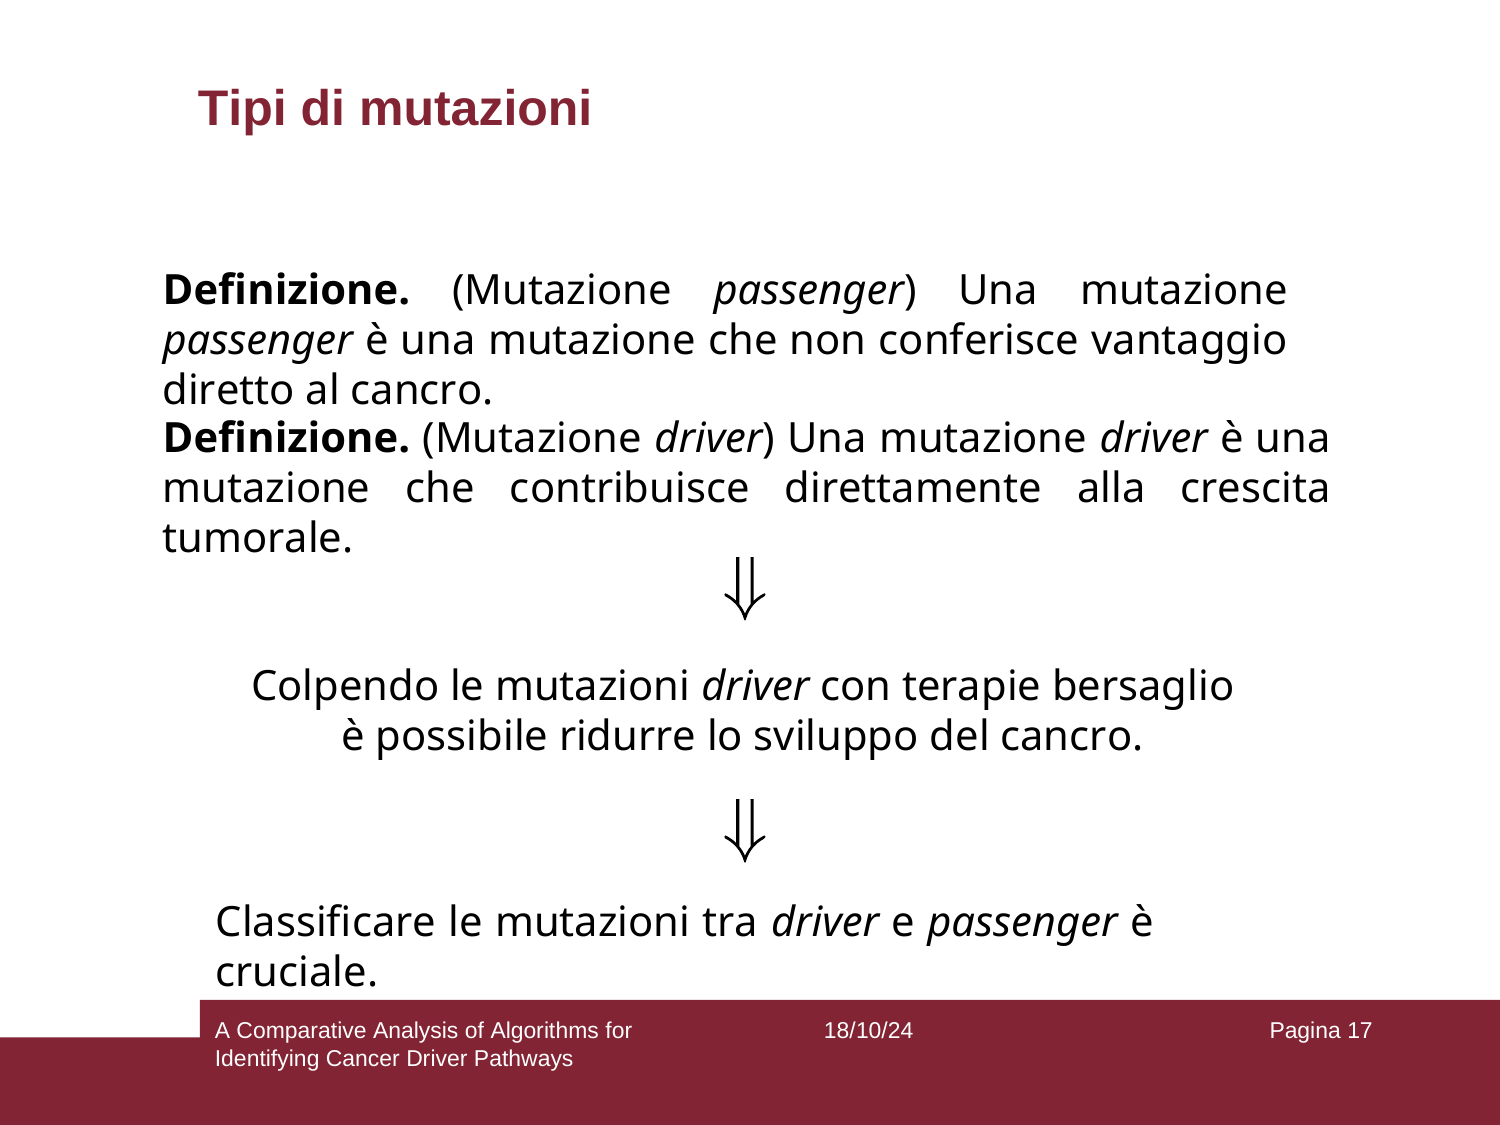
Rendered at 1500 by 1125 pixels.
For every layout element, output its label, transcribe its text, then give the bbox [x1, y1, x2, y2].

picture [724, 799, 766, 863]
text_box Definizione. (Mutazione driver) Una mutazione driver è una mutazione che contribuisce direttamente alla crescita tumorale. [147, 403, 1359, 519]
text_box Classificare le mutazioni tra driver e passenger è cruciale. [200, 887, 1289, 1003]
picture [724, 557, 766, 621]
text_box Colpendo le mutazioni driver con terapie bersaglio è possibile ridurre lo sviluppo del cancro. [236, 651, 1251, 767]
text_box Definizione. (Mutazione passenger) Una mutazione passenger è una mutazione che non conferisce vantaggio diretto al cancro. [147, 255, 1359, 371]
title Tipi di mutazioni [183, 67, 1400, 150]
text_box Pagina <number> [1074, 1008, 1388, 1084]
text_box A Comparative Analysis of Algorithms for Identifying Cancer Driver Pathways [199, 1008, 676, 1084]
text_box 18/10/24 [712, 1008, 1026, 1084]
